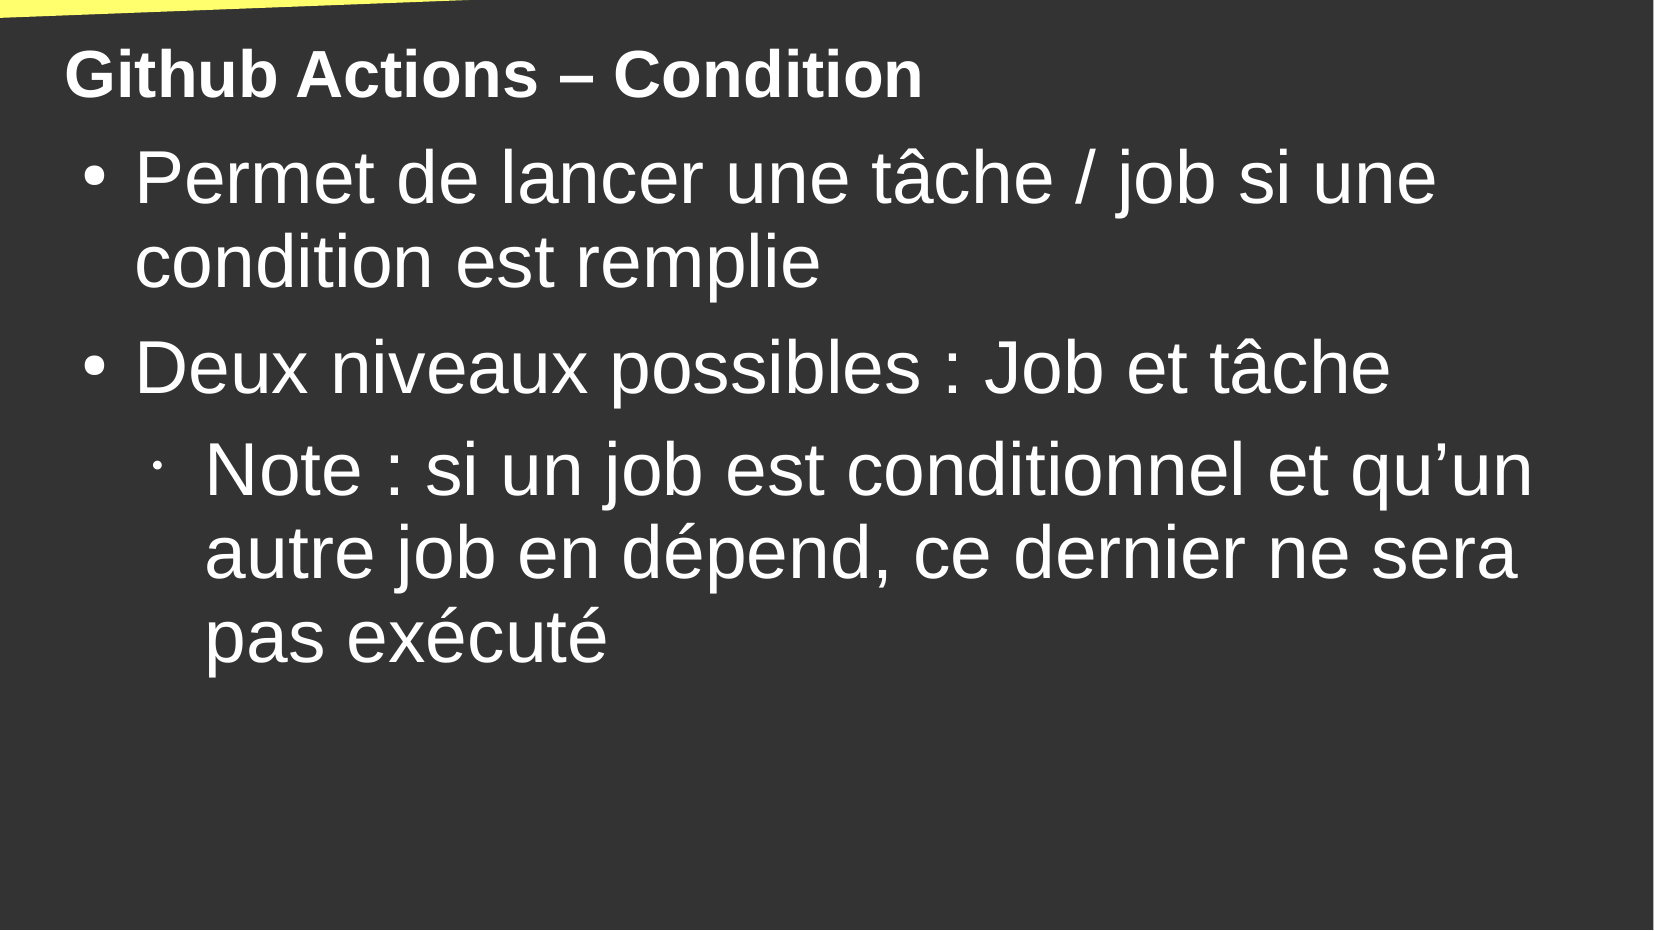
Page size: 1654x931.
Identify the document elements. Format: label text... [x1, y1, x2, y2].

title Github Actions – Condition [64, 37, 1577, 119]
list Permet de lancer une tâche / job si une condition est remplie Deux niveaux possibles : Job et tâche Note : si un job est conditionnel et qu’un autre job en dépend, ce dernier ne sera pas exécuté [63, 135, 1542, 721]
text_box [0, 0, 469, 18]
